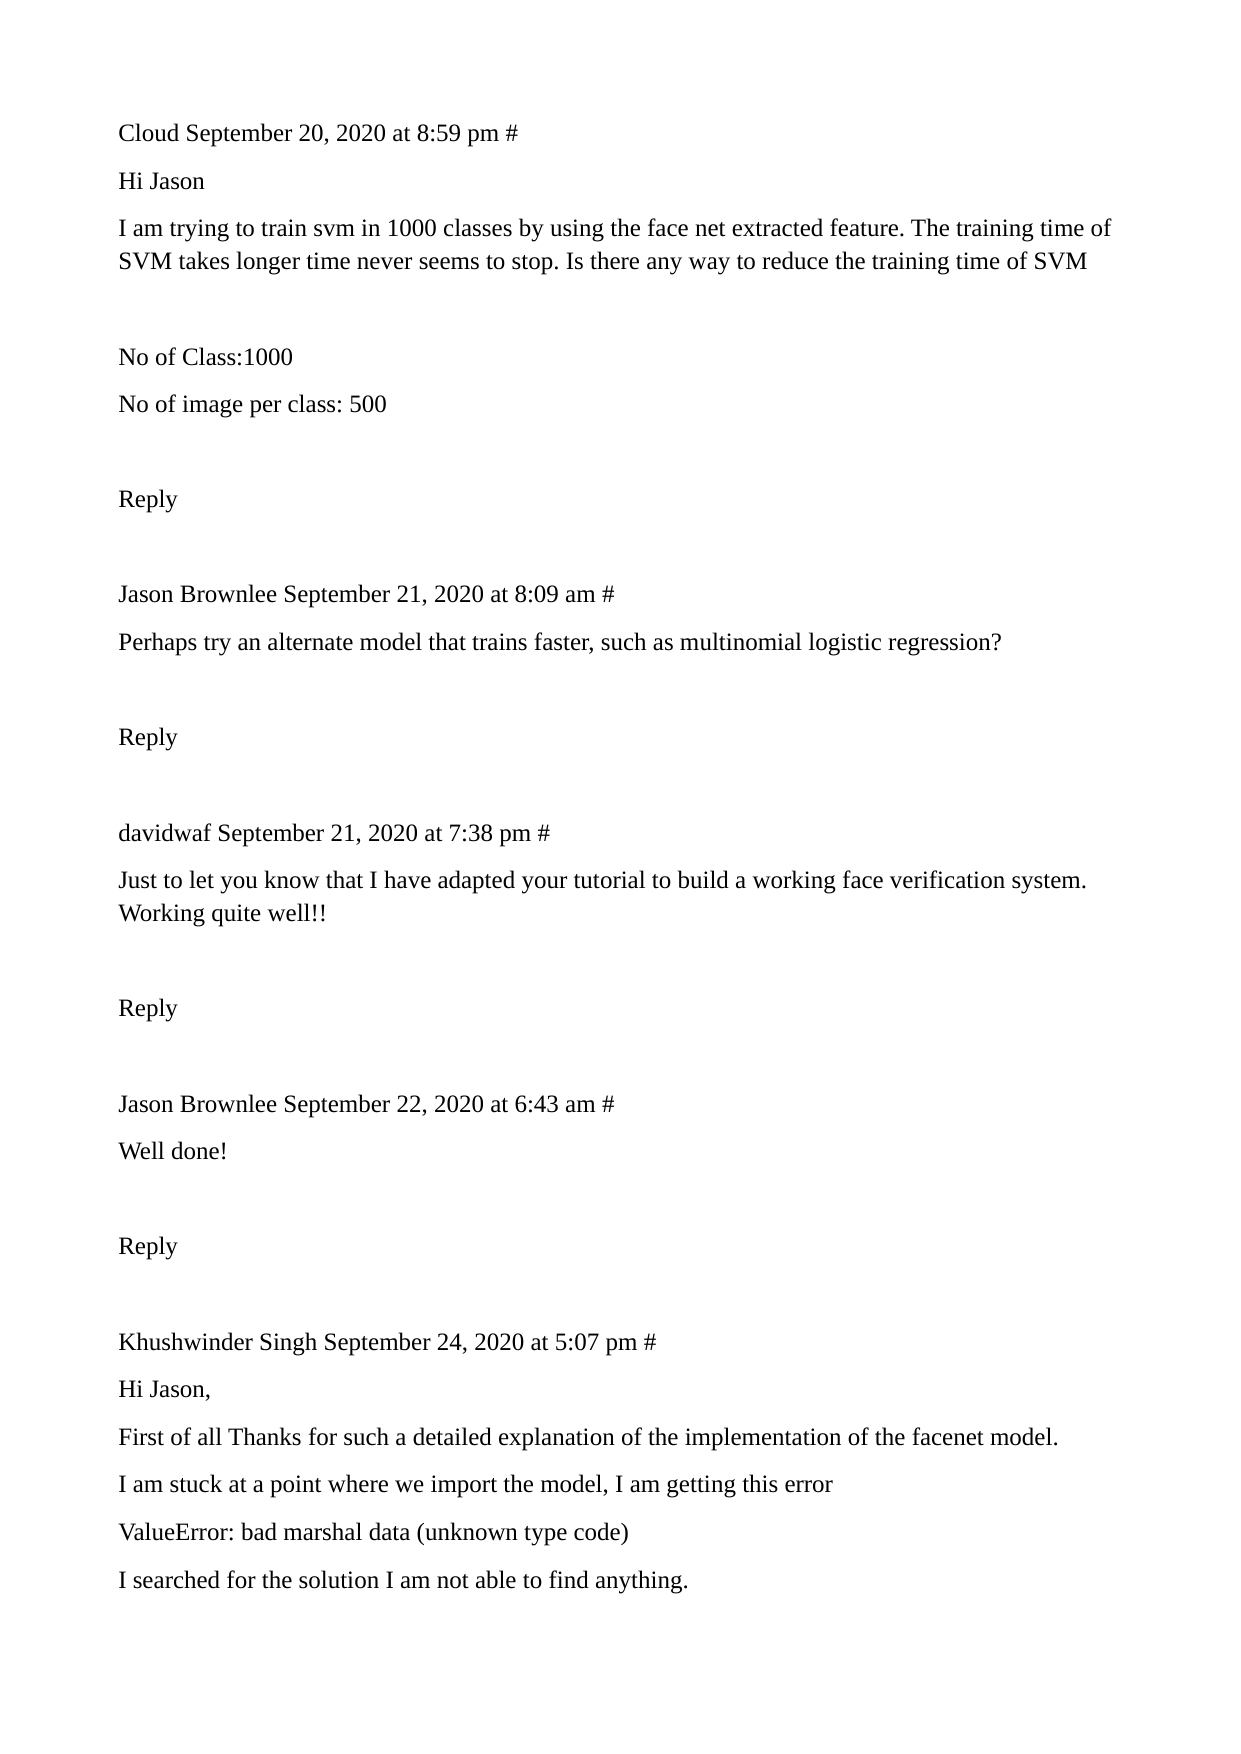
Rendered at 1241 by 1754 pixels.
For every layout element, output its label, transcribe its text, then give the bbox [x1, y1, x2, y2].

text I searched for the solution I am not able to find anything. [118, 1565, 1122, 1593]
text Hi Jason [118, 166, 1122, 194]
text Jason Brownlee September 21, 2020 at 8:09 am # [118, 579, 1122, 608]
text Reply [118, 722, 1122, 751]
text I am trying to train svm in 1000 classes by using the face net extracted feature. The training time of SVM takes longer time never seems to stop. Is there any way to reduce the training time of SVM [118, 213, 1122, 275]
text Khushwinder Singh September 24, 2020 at 5:07 pm # [118, 1327, 1122, 1355]
text davidwaf September 21, 2020 at 7:38 pm # [118, 818, 1122, 846]
text First of all Thanks for such a detailed explanation of the implementation of the facenet model. [118, 1422, 1122, 1451]
text Hi Jason, [118, 1374, 1122, 1403]
text I am stuck at a point where we import the model, I am getting this error [118, 1469, 1122, 1498]
text Just to let you know that I have adapted your tutorial to build a working face verification system. Working quite well!! [118, 865, 1122, 927]
text Cloud September 20, 2020 at 8:59 pm # [118, 118, 1122, 147]
text No of Class:1000 [118, 342, 1122, 370]
text Perhaps try an alternate model that trains faster, such as multinomial logistic regression? [118, 627, 1122, 656]
text Reply [118, 484, 1122, 513]
text No of image per class: 500 [118, 389, 1122, 418]
text Reply [118, 1231, 1122, 1260]
text Reply [118, 993, 1122, 1022]
text Jason Brownlee September 22, 2020 at 6:43 am # [118, 1089, 1122, 1117]
text Well done! [118, 1136, 1122, 1165]
text ValueError: bad marshal data (unknown type code) [118, 1517, 1122, 1546]
